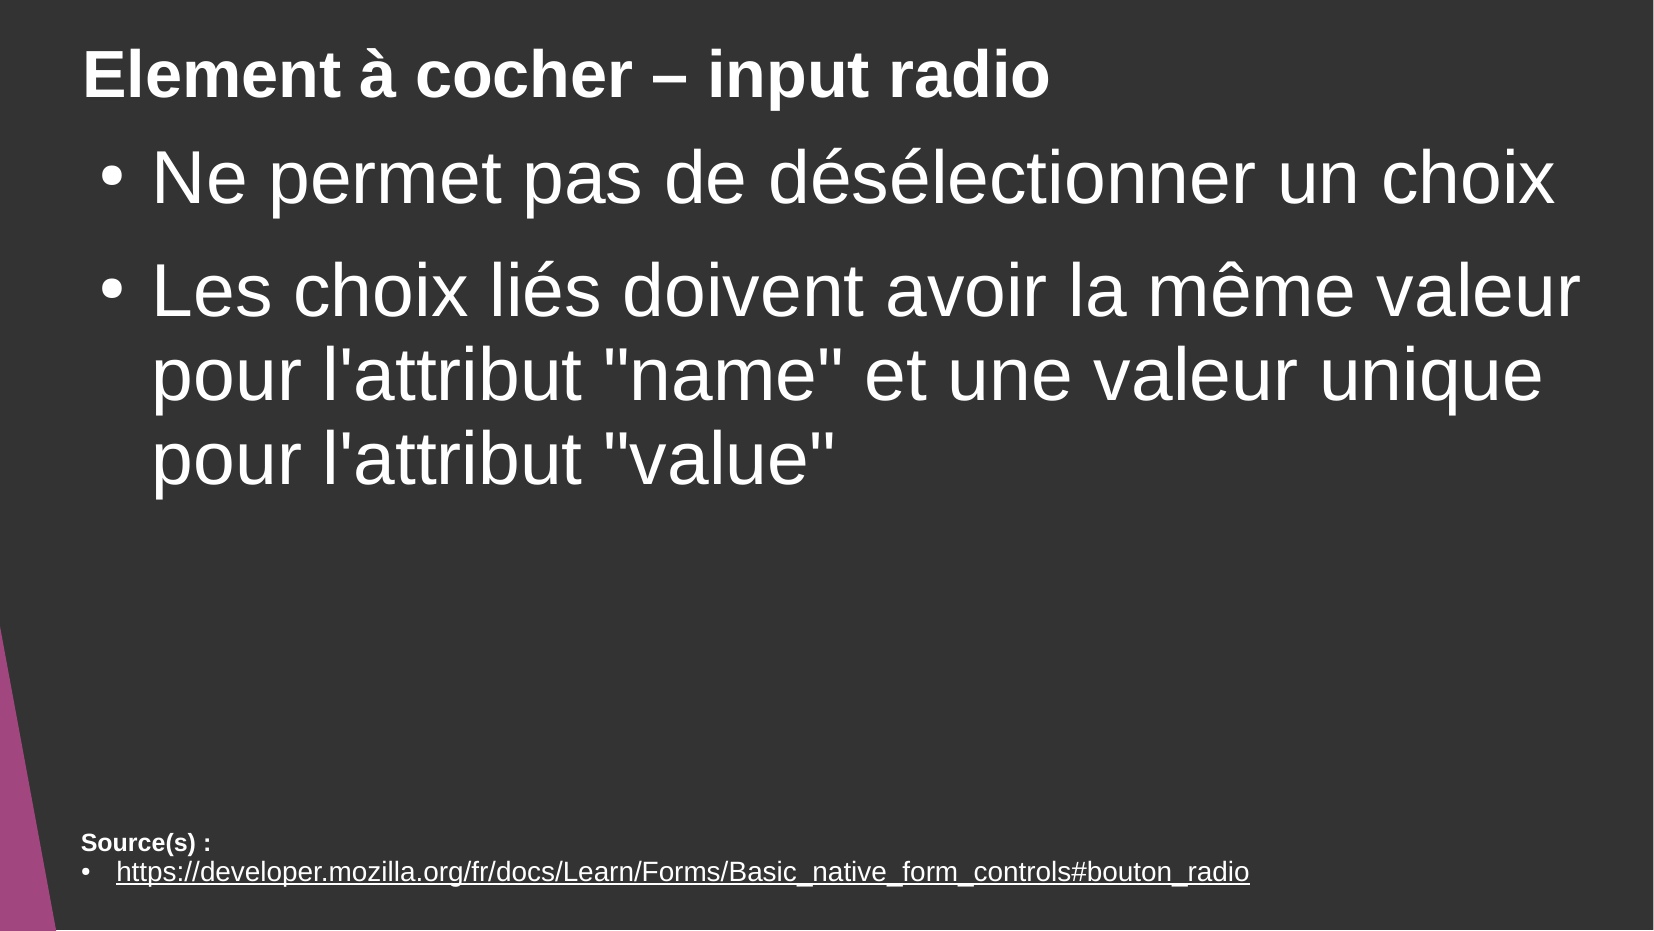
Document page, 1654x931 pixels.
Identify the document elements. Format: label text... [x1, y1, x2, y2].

list Ne permet pas de désélectionner un choix Les choix liés doivent avoir la même valeur pour l'attribut "name" et une valeur unique pour l'attribut "value" [80, 135, 1619, 756]
text_box Source(s) : https://developer.mozilla.org/fr/docs/Learn/Forms/Basic_native_form_controls#bouton_radio [66, 820, 1552, 896]
title Element à cocher – input radio [82, 37, 1571, 114]
text_box [0, 626, 57, 931]
